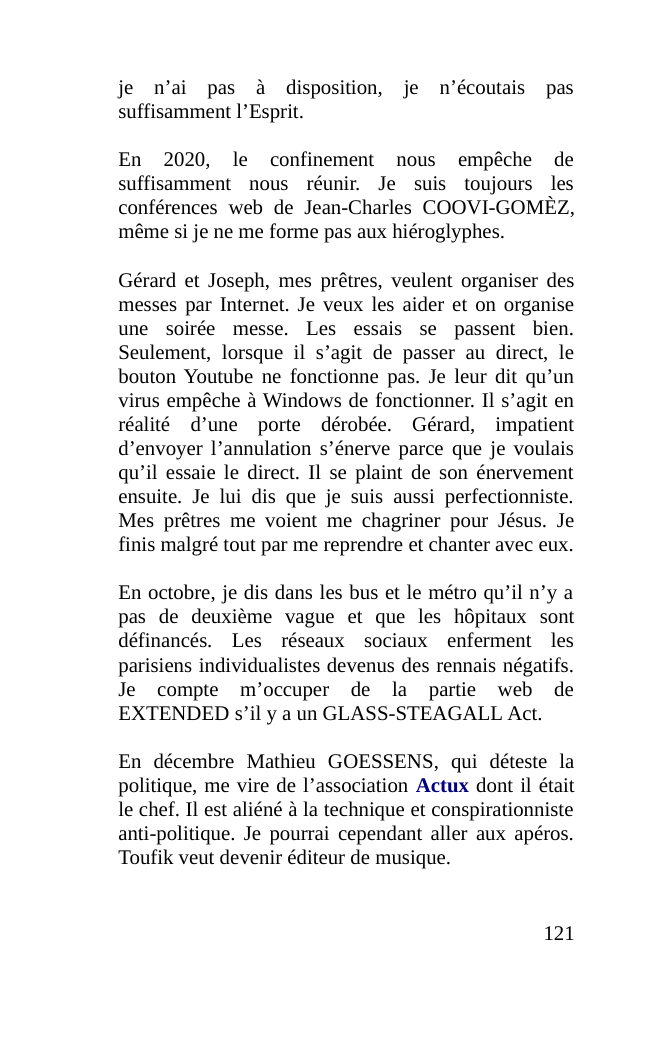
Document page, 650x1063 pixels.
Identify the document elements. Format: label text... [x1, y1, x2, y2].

text je n’ai pas à disposition, je n’écoutais pas suffisamment l’Esprit. [118, 75, 574, 123]
text En décembre Mathieu GOESSENS, qui déteste la politique, me vire de l’association Actux dont il était le chef. Il est aliéné à la technique et conspirationniste anti-politique. Je pourrai cependant aller aux apéros. Toufik veut devenir éditeur de musique. [118, 749, 574, 869]
text Gérard et Joseph, mes prêtres, veulent organiser des messes par Internet. Je veux les aider et on organise une soirée messe. Les essais se passent bien. Seulement, lorsque il s’agit de passer au direct, le bouton Youtube ne fonctionne pas. Je leur dit qu’un virus empêche à Windows de fonctionner. Il s’agit en réalité d’une porte dérobée. Gérard, impatient d’envoyer l’annulation s’énerve parce que je voulais qu’il essaie le direct. Il se plaint de son énervement ensuite. Je lui dis que je suis aussi perfectionniste. Mes prêtres me voient me chagriner pour Jésus. Je finis malgré tout par me reprendre et chanter avec eux. [118, 267, 574, 556]
text En 2020, le confinement nous empêche de suffisamment nous réunir. Je suis toujours les conférences web de Jean-Charles COOVI-GOMÈZ, même si je ne me forme pas aux hiéroglyphes. [118, 147, 574, 243]
text En octobre, je dis dans les bus et le métro qu’il n’y a pas de deuxième vague et que les hôpitaux sont définancés. Les réseaux sociaux enferment les parisiens individualistes devenus des rennais négatifs. Je compte m’occuper de la partie web de EXTENDED s’il y a un GLASS-STEAGALL Act. [118, 580, 574, 725]
